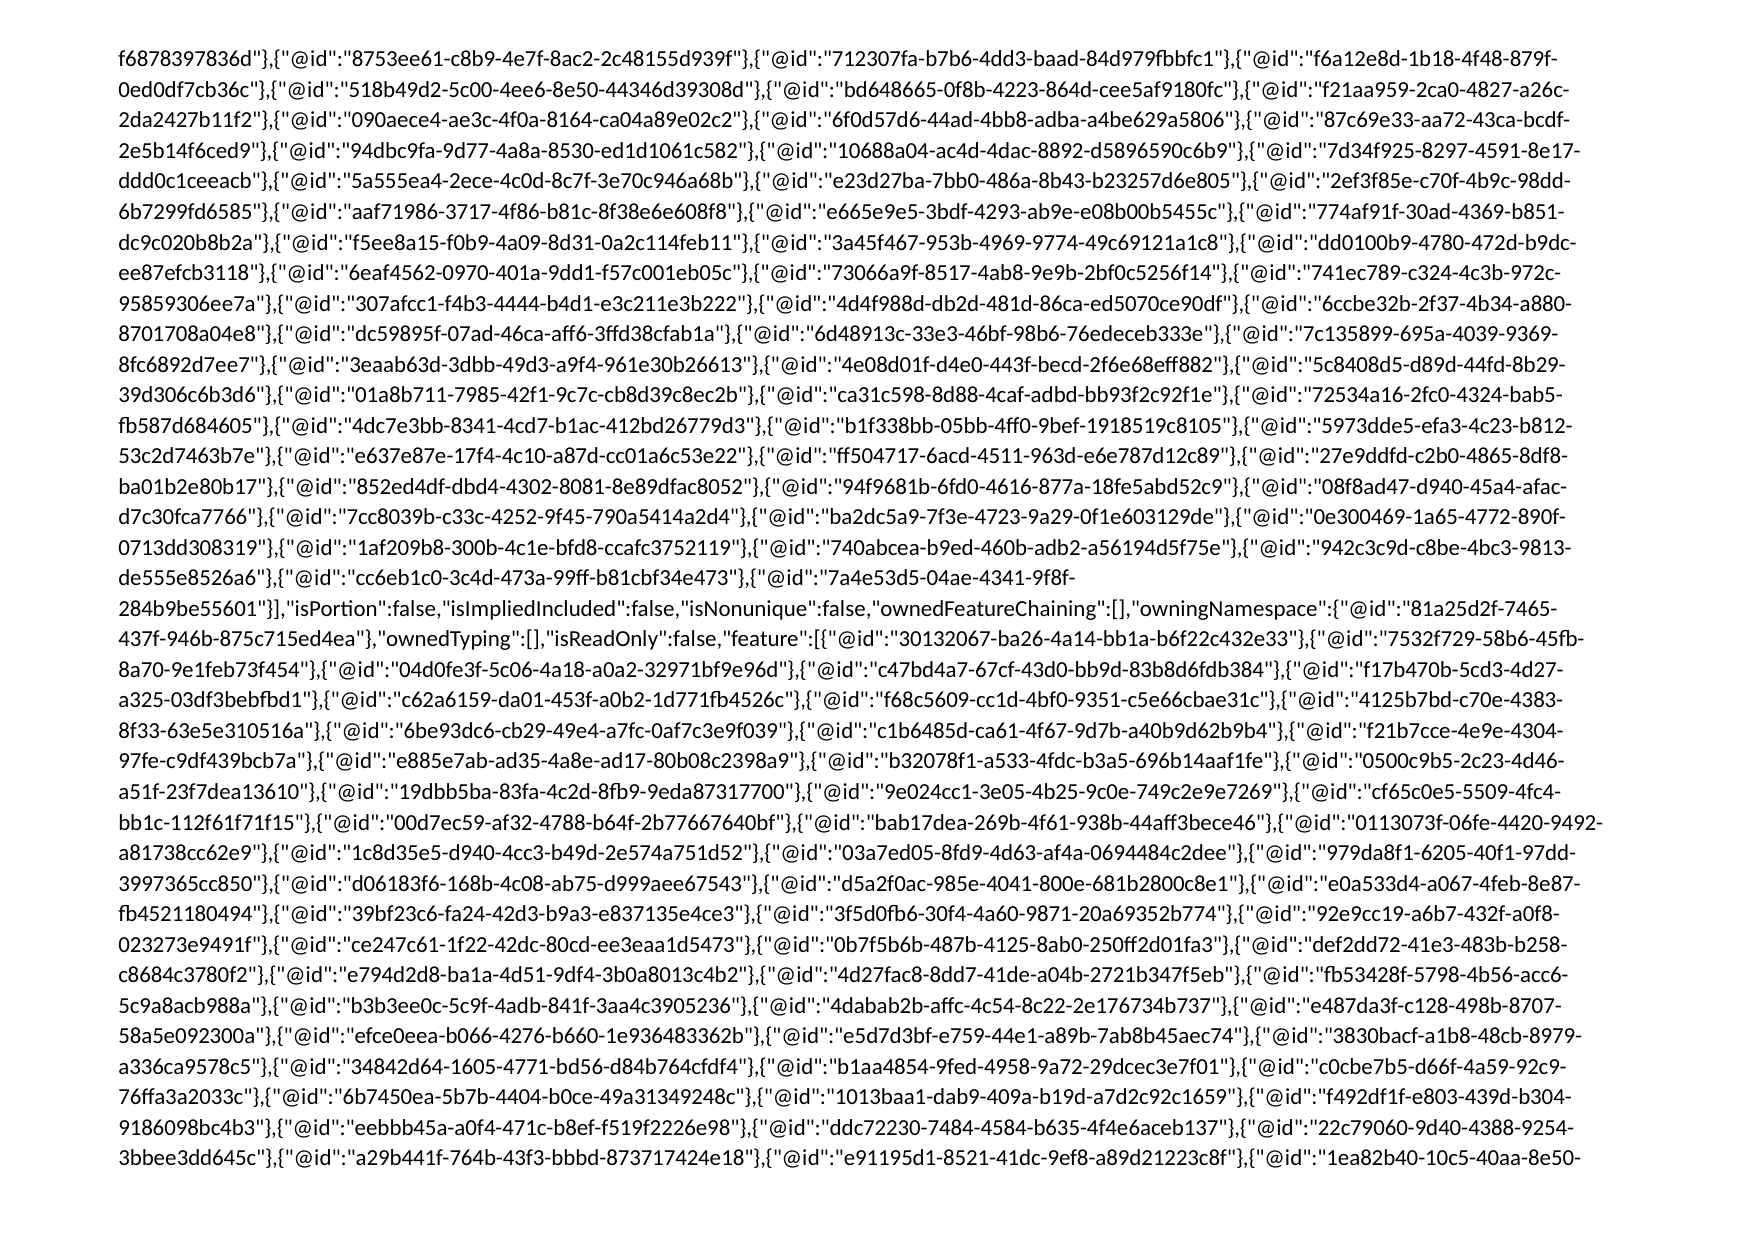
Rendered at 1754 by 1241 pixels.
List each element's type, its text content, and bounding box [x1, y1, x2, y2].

text f6878397836d"},{"@id":"8753ee61-c8b9-4e7f-8ac2-2c48155d939f"},{"@id":"712307fa-b7b6-4dd3-baad-84d979fbbfc1"},{"@id":"f6a12e8d-1b18-4f48-879f-0ed0df7cb36c"},{"@id":"518b49d2-5c00-4ee6-8e50-44346d39308d"},{"@id":"bd648665-0f8b-4223-864d-cee5af9180fc"},{"@id":"f21aa959-2ca0-4827-a26c-2da2427b11f2"},{"@id":"090aece4-ae3c-4f0a-8164-ca04a89e02c2"},{"@id":"6f0d57d6-44ad-4bb8-adba-a4be629a5806"},{"@id":"87c69e33-aa72-43ca-bcdf-2e5b14f6ced9"},{"@id":"94dbc9fa-9d77-4a8a-8530-ed1d1061c582"},{"@id":"10688a04-ac4d-4dac-8892-d5896590c6b9"},{"@id":"7d34f925-8297-4591-8e17-ddd0c1ceeacb"},{"@id":"5a555ea4-2ece-4c0d-8c7f-3e70c946a68b"},{"@id":"e23d27ba-7bb0-486a-8b43-b23257d6e805"},{"@id":"2ef3f85e-c70f-4b9c-98dd-6b7299fd6585"},{"@id":"aaf71986-3717-4f86-b81c-8f38e6e608f8"},{"@id":"e665e9e5-3bdf-4293-ab9e-e08b00b5455c"},{"@id":"774af91f-30ad-4369-b851-dc9c020b8b2a"},{"@id":"f5ee8a15-f0b9-4a09-8d31-0a2c114feb11"},{"@id":"3a45f467-953b-4969-9774-49c69121a1c8"},{"@id":"dd0100b9-4780-472d-b9dc-ee87efcb3118"},{"@id":"6eaf4562-0970-401a-9dd1-f57c001eb05c"},{"@id":"73066a9f-8517-4ab8-9e9b-2bf0c5256f14"},{"@id":"741ec789-c324-4c3b-972c-95859306ee7a"},{"@id":"307afcc1-f4b3-4444-b4d1-e3c211e3b222"},{"@id":"4d4f988d-db2d-481d-86ca-ed5070ce90df"},{"@id":"6ccbe32b-2f37-4b34-a880-8701708a04e8"},{"@id":"dc59895f-07ad-46ca-aff6-3ffd38cfab1a"},{"@id":"6d48913c-33e3-46bf-98b6-76edeceb333e"},{"@id":"7c135899-695a-4039-9369-8fc6892d7ee7"},{"@id":"3eaab63d-3dbb-49d3-a9f4-961e30b26613"},{"@id":"4e08d01f-d4e0-443f-becd-2f6e68eff882"},{"@id":"5c8408d5-d89d-44fd-8b29-39d306c6b3d6"},{"@id":"01a8b711-7985-42f1-9c7c-cb8d39c8ec2b"},{"@id":"ca31c598-8d88-4caf-adbd-bb93f2c92f1e"},{"@id":"72534a16-2fc0-4324-bab5-fb587d684605"},{"@id":"4dc7e3bb-8341-4cd7-b1ac-412bd26779d3"},{"@id":"b1f338bb-05bb-4ff0-9bef-1918519c8105"},{"@id":"5973dde5-efa3-4c23-b812-53c2d7463b7e"},{"@id":"e637e87e-17f4-4c10-a87d-cc01a6c53e22"},{"@id":"ff504717-6acd-4511-963d-e6e787d12c89"},{"@id":"27e9ddfd-c2b0-4865-8df8-ba01b2e80b17"},{"@id":"852ed4df-dbd4-4302-8081-8e89dfac8052"},{"@id":"94f9681b-6fd0-4616-877a-18fe5abd52c9"},{"@id":"08f8ad47-d940-45a4-afac-d7c30fca7766"},{"@id":"7cc8039b-c33c-4252-9f45-790a5414a2d4"},{"@id":"ba2dc5a9-7f3e-4723-9a29-0f1e603129de"},{"@id":"0e300469-1a65-4772-890f-0713dd308319"},{"@id":"1af209b8-300b-4c1e-bfd8-ccafc3752119"},{"@id":"740abcea-b9ed-460b-adb2-a56194d5f75e"},{"@id":"942c3c9d-c8be-4bc3-9813-de555e8526a6"},{"@id":"cc6eb1c0-3c4d-473a-99ff-b81cbf34e473"},{"@id":"7a4e53d5-04ae-4341-9f8f-284b9be55601"}],"isPortion":false,"isImpliedIncluded":false,"isNonunique":false,"ownedFeatureChaining":[],"owningNamespace":{"@id":"81a25d2f-7465-437f-946b-875c715ed4ea"},"ownedTyping":[],"isReadOnly":false,"feature":[{"@id":"30132067-ba26-4a14-bb1a-b6f22c432e33"},{"@id":"7532f729-58b6-45fb-8a70-9e1feb73f454"},{"@id":"04d0fe3f-5c06-4a18-a0a2-32971bf9e96d"},{"@id":"c47bd4a7-67cf-43d0-bb9d-83b8d6fdb384"},{"@id":"f17b470b-5cd3-4d27-a325-03df3bebfbd1"},{"@id":"c62a6159-da01-453f-a0b2-1d771fb4526c"},{"@id":"f68c5609-cc1d-4bf0-9351-c5e66cbae31c"},{"@id":"4125b7bd-c70e-4383-8f33-63e5e310516a"},{"@id":"6be93dc6-cb29-49e4-a7fc-0af7c3e9f039"},{"@id":"c1b6485d-ca61-4f67-9d7b-a40b9d62b9b4"},{"@id":"f21b7cce-4e9e-4304-97fe-c9df439bcb7a"},{"@id":"e885e7ab-ad35-4a8e-ad17-80b08c2398a9"},{"@id":"b32078f1-a533-4fdc-b3a5-696b14aaf1fe"},{"@id":"0500c9b5-2c23-4d46-a51f-23f7dea13610"},{"@id":"19dbb5ba-83fa-4c2d-8fb9-9eda87317700"},{"@id":"9e024cc1-3e05-4b25-9c0e-749c2e9e7269"},{"@id":"cf65c0e5-5509-4fc4-bb1c-112f61f71f15"},{"@id":"00d7ec59-af32-4788-b64f-2b77667640bf"},{"@id":"bab17dea-269b-4f61-938b-44aff3bece46"},{"@id":"0113073f-06fe-4420-9492-a81738cc62e9"},{"@id":"1c8d35e5-d940-4cc3-b49d-2e574a751d52"},{"@id":"03a7ed05-8fd9-4d63-af4a-0694484c2dee"},{"@id":"979da8f1-6205-40f1-97dd-3997365cc850"},{"@id":"d06183f6-168b-4c08-ab75-d999aee67543"},{"@id":"d5a2f0ac-985e-4041-800e-681b2800c8e1"},{"@id":"e0a533d4-a067-4feb-8e87-fb4521180494"},{"@id":"39bf23c6-fa24-42d3-b9a3-e837135e4ce3"},{"@id":"3f5d0fb6-30f4-4a60-9871-20a69352b774"},{"@id":"92e9cc19-a6b7-432f-a0f8-023273e9491f"},{"@id":"ce247c61-1f22-42dc-80cd-ee3eaa1d5473"},{"@id":"0b7f5b6b-487b-4125-8ab0-250ff2d01fa3"},{"@id":"def2dd72-41e3-483b-b258-c8684c3780f2"},{"@id":"e794d2d8-ba1a-4d51-9df4-3b0a8013c4b2"},{"@id":"4d27fac8-8dd7-41de-a04b-2721b347f5eb"},{"@id":"fb53428f-5798-4b56-acc6-5c9a8acb988a"},{"@id":"b3b3ee0c-5c9f-4adb-841f-3aa4c3905236"},{"@id":"4dabab2b-affc-4c54-8c22-2e176734b737"},{"@id":"e487da3f-c128-498b-8707-58a5e092300a"},{"@id":"efce0eea-b066-4276-b660-1e936483362b"},{"@id":"e5d7d3bf-e759-44e1-a89b-7ab8b45aec74"},{"@id":"3830bacf-a1b8-48cb-8979-a336ca9578c5"},{"@id":"34842d64-1605-4771-bd56-d84b764cfdf4"},{"@id":"b1aa4854-9fed-4958-9a72-29dcec3e7f01"},{"@id":"c0cbe7b5-d66f-4a59-92c9-76ffa3a2033c"},{"@id":"6b7450ea-5b7b-4404-b0ce-49a31349248c"},{"@id":"1013baa1-dab9-409a-b19d-a7d2c92c1659"},{"@id":"f492df1f-e803-439d-b304-9186098bc4b3"},{"@id":"eebbb45a-a0f4-471c-b8ef-f519f2226e98"},{"@id":"ddc72230-7484-4584-b635-4f4e6aceb137"},{"@id":"22c79060-9d40-4388-9254-3bbee3dd645c"},{"@id":"a29b441f-764b-43f3-bbbd-873717424e18"},{"@id":"e91195d1-8521-41dc-9ef8-a89d21223c8f"},{"@id":"1ea82b40-10c5-40aa-8e50- [118, 44, 1606, 1172]
